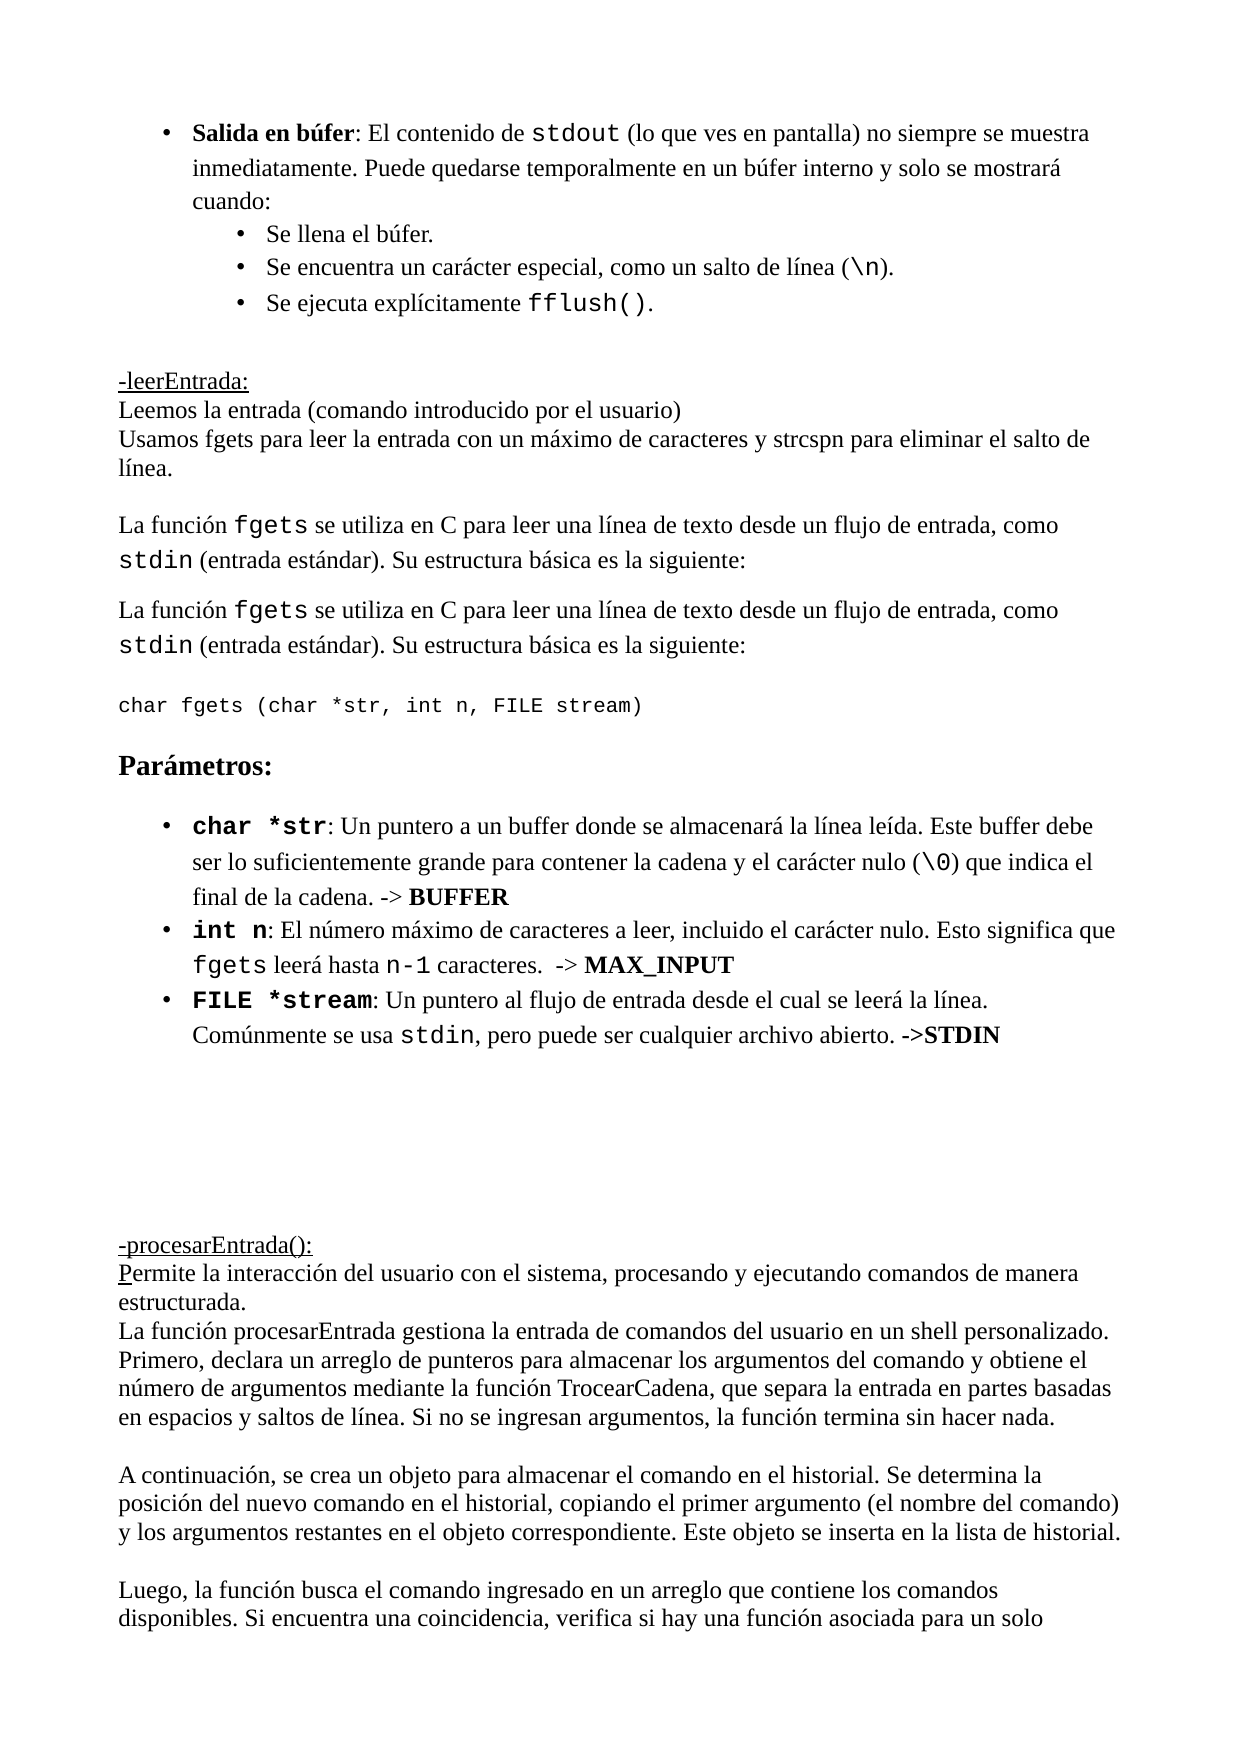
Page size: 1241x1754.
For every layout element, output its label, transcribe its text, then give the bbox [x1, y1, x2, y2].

text Luego, la función busca el comando ingresado en un arreglo que contiene los comandos disponibles. Si encuentra una coincidencia, verifica si hay una función asociada para un solo [118, 1575, 1122, 1632]
list Se llena el búfer. [236, 219, 1122, 248]
list FILE *stream: Un puntero al flujo de entrada desde el cual se leerá la línea. Comúnmente se usa stdin, pero puede ser cualquier archivo abierto. ->STDIN [162, 985, 1122, 1051]
text La función fgets se utiliza en C para leer una línea de texto desde un flujo de entrada, como stdin (entrada estándar). Su estructura básica es la siguiente: [118, 595, 1122, 661]
text -leerEntrada: [118, 366, 1122, 395]
subtitle Parámetros: [118, 748, 1122, 782]
text -procesarEntrada(): [118, 1230, 1122, 1258]
text Usamos fgets para leer la entrada con un máximo de caracteres y strcspn para eliminar el salto de línea. [118, 424, 1122, 481]
text La función fgets se utiliza en C para leer una línea de texto desde un flujo de entrada, como stdin (entrada estándar). Su estructura básica es la siguiente: [118, 510, 1122, 576]
list int n: El número máximo de caracteres a leer, incluido el carácter nulo. Esto significa que fgets leerá hasta n-1 caracteres. -> MAX_INPUT [162, 915, 1122, 981]
text char fgets (char *str, int n, FILE stream) [118, 695, 1122, 719]
list char *str: Un puntero a un buffer donde se almacenará la línea leída. Este buffer debe ser lo suficientemente grande para contener la cadena y el carácter nulo (\0) que indica el final de la cadena. -> BUFFER [162, 811, 1122, 910]
list Se encuentra un carácter especial, como un salto de línea (\n). [236, 252, 1122, 283]
list Salida en búfer: El contenido de stdout (lo que ves en pantalla) no siempre se muestra inmediatamente. Puede quedarse temporalmente en un búfer interno y solo se mostrará cuando: [162, 118, 1122, 215]
text Permite la interacción del usuario con el sistema, procesando y ejecutando comandos de manera estructurada. [118, 1258, 1122, 1316]
text Leemos la entrada (comando introducido por el usuario) [118, 395, 1122, 424]
text A continuación, se crea un objeto para almacenar el comando en el historial. Se determina la posición del nuevo comando en el historial, copiando el primer argumento (el nombre del comando) y los argumentos restantes en el objeto correspondiente. Este objeto se inserta en la lista de historial. [118, 1460, 1122, 1546]
text La función procesarEntrada gestiona la entrada de comandos del usuario en un shell personalizado. Primero, declara un arreglo de punteros para almacenar los argumentos del comando y obtiene el número de argumentos mediante la función TrocearCadena, que separa la entrada en partes basadas en espacios y saltos de línea. Si no se ingresan argumentos, la función termina sin hacer nada. [118, 1316, 1122, 1431]
list Se ejecuta explícitamente fflush(). [236, 288, 1122, 318]
